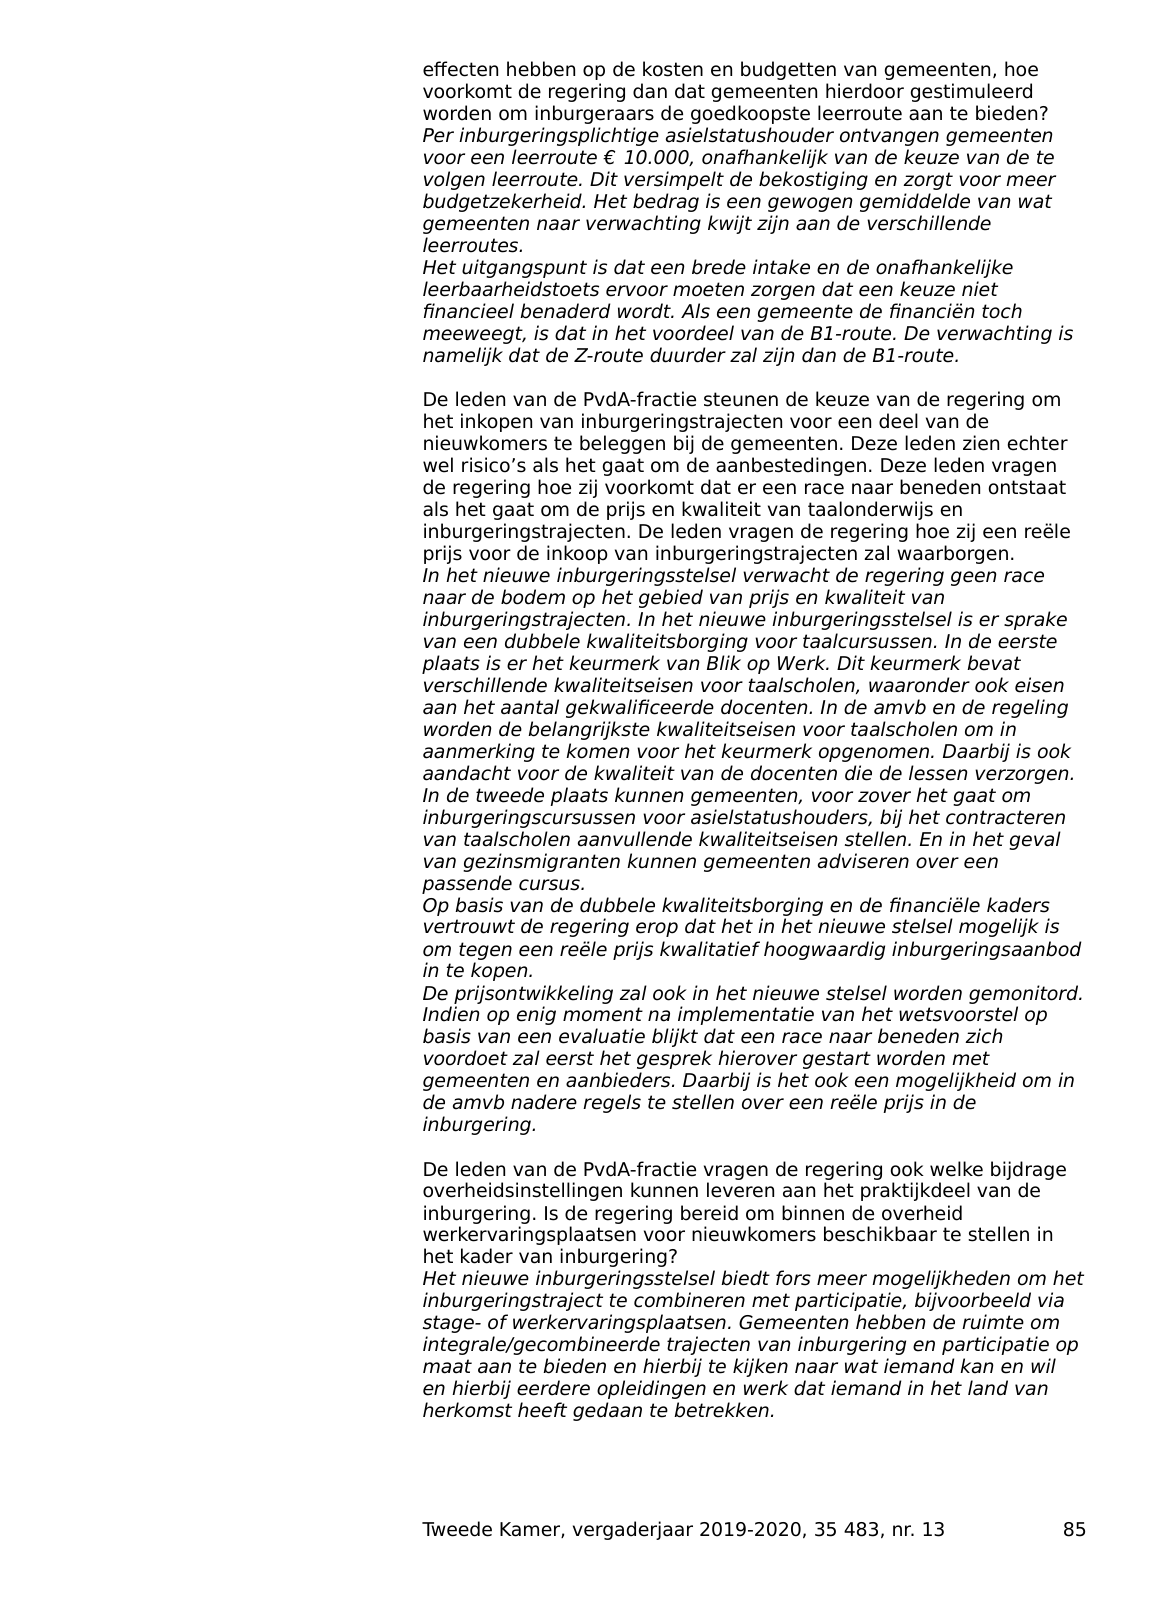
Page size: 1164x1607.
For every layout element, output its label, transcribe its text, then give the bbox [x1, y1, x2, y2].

text De leden van de PvdA-fractie vragen de regering ook welke bijdrage overheidsinstellingen kunnen leveren aan het praktijkdeel van de inburgering. Is de regering bereid om binnen de overheid werkervaringsplaatsen voor nieuwkomers beschikbaar te stellen in het kader van inburgering? [422, 1158, 1087, 1268]
text Het nieuwe inburgeringsstelsel biedt fors meer mogelijkheden om het inburgeringstraject te combineren met participatie, bijvoorbeeld via stage- of werkervaringsplaatsen. Gemeenten hebben de ruimte om integrale/gecombineerde trajecten van inburgering en participatie op maat aan te bieden en hierbij te kijken naar wat iemand kan en wil en hierbij eerdere opleidingen en werk dat iemand in het land van herkomst heeft gedaan te betrekken. [422, 1268, 1087, 1422]
text Op basis van de dubbele kwaliteitsborging en de financiële kaders vertrouwt de regering erop dat het in het nieuwe stelsel mogelijk is om tegen een reële prijs kwalitatief hoogwaardig inburgeringsaanbod in te kopen. [422, 894, 1087, 982]
text Het uitgangspunt is dat een brede intake en de onafhankelijke leerbaarheidstoets ervoor moeten zorgen dat een keuze niet financieel benaderd wordt. Als een gemeente de financiën toch meeweegt, is dat in het voordeel van de B1-route. De verwachting is namelijk dat de Z-route duurder zal zijn dan de B1-route. [422, 257, 1087, 367]
text De leden van de PvdA-fractie steunen de keuze van de regering om het inkopen van inburgeringstrajecten voor een deel van de nieuwkomers te beleggen bij de gemeenten. Deze leden zien echter wel risico’s als het gaat om de aanbestedingen. Deze leden vragen de regering hoe zij voorkomt dat er een race naar beneden ontstaat als het gaat om de prijs en kwaliteit van taalonderwijs en inburgeringstrajecten. De leden vragen de regering hoe zij een reële prijs voor de inkoop van inburgeringstrajecten zal waarborgen. [422, 389, 1087, 565]
text De prijsontwikkeling zal ook in het nieuwe stelsel worden gemonitord. Indien op enig moment na implementatie van het wetsvoorstel op basis van een evaluatie blijkt dat een race naar beneden zich voordoet zal eerst het gesprek hierover gestart worden met gemeenten en aanbieders. Daarbij is het ook een mogelijkheid om in de amvb nadere regels te stellen over een reële prijs in de inburgering. [422, 982, 1087, 1136]
text effecten hebben op de kosten en budgetten van gemeenten, hoe voorkomt de regering dan dat gemeenten hierdoor gestimuleerd worden om inburgeraars de goedkoopste leerroute aan te bieden? [422, 59, 1087, 125]
text In het nieuwe inburgeringsstelsel verwacht de regering geen race naar de bodem op het gebied van prijs en kwaliteit van inburgeringstrajecten. In het nieuwe inburgeringsstelsel is er sprake van een dubbele kwaliteitsborging voor taalcursussen. In de eerste plaats is er het keurmerk van Blik op Werk. Dit keurmerk bevat verschillende kwaliteitseisen voor taalscholen, waaronder ook eisen aan het aantal gekwalificeerde docenten. In de amvb en de regeling worden de belangrijkste kwaliteitseisen voor taalscholen om in aanmerking te komen voor het keurmerk opgenomen. Daarbij is ook aandacht voor de kwaliteit van de docenten die de lessen verzorgen. In de tweede plaats kunnen gemeenten, voor zover het gaat om inburgeringscursussen voor asielstatushouders, bij het contracteren van taalscholen aanvullende kwaliteitseisen stellen. En in het geval van gezinsmigranten kunnen gemeenten adviseren over een passende cursus. [422, 565, 1087, 894]
text Per inburgeringsplichtige asielstatushouder ontvangen gemeenten voor een leerroute € 10.000, onafhankelijk van de keuze van de te volgen leerroute. Dit versimpelt de bekostiging en zorgt voor meer budgetzekerheid. Het bedrag is een gewogen gemiddelde van wat gemeenten naar verwachting kwijt zijn aan de verschillende leerroutes. [422, 125, 1087, 257]
